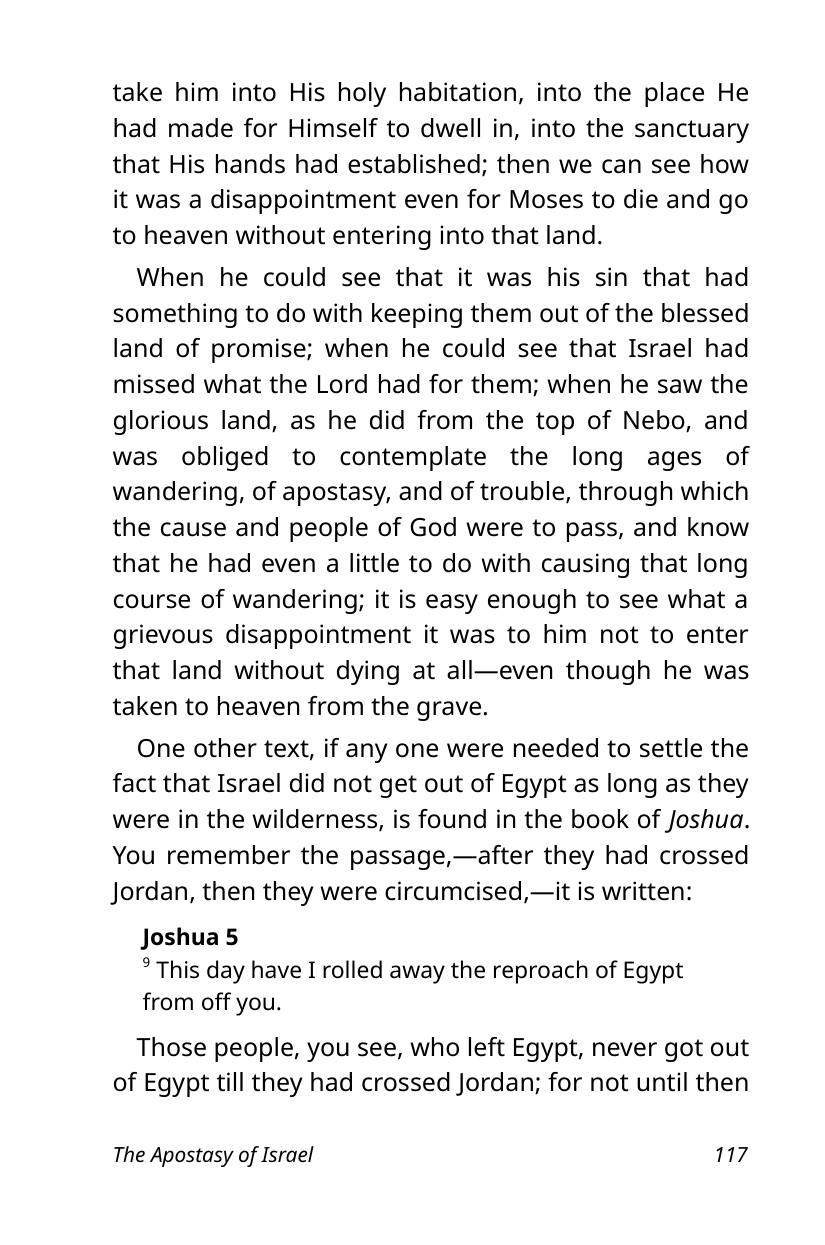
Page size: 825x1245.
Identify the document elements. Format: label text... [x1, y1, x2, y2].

text Joshua 5 [142, 921, 750, 952]
text When he could see that it was his sin that had something to do with keeping them out of the blessed land of promise; when he could see that Israel had missed what the Lord had for them; when he saw the glorious land, as he did from the top of Nebo, and was obliged to contemplate the long ages of wandering, of apostasy, and of trouble, through which the cause and people of God were to pass, and know that he had even a little to do with causing that long course of wandering; it is easy enough to see what a grievous disappointment it was to him not to enter that land without dying at all—even though he was taken to heaven from the grave. [112, 260, 750, 722]
text take him into His holy habitation, into the place He had made for Himself to dwell in, into the sanctuary that His hands had established; then we can see how it was a disappointment even for Moses to die and go to heaven without entering into that land. [112, 75, 750, 252]
text Those people, you see, who left Egypt, never got out of Egypt till they had crossed Jordan; for not until then [112, 1029, 750, 1099]
text One other text, if any one were needed to settle the fact that Israel did not get out of Egypt as long as they were in the wilderness, is found in the book of Joshua. You remember the passage,—after they had crossed Jordan, then they were circumcised,—it is written: [112, 730, 750, 907]
text 9 This day have I rolled away the reproach of Egypt from off you. [142, 953, 720, 1017]
